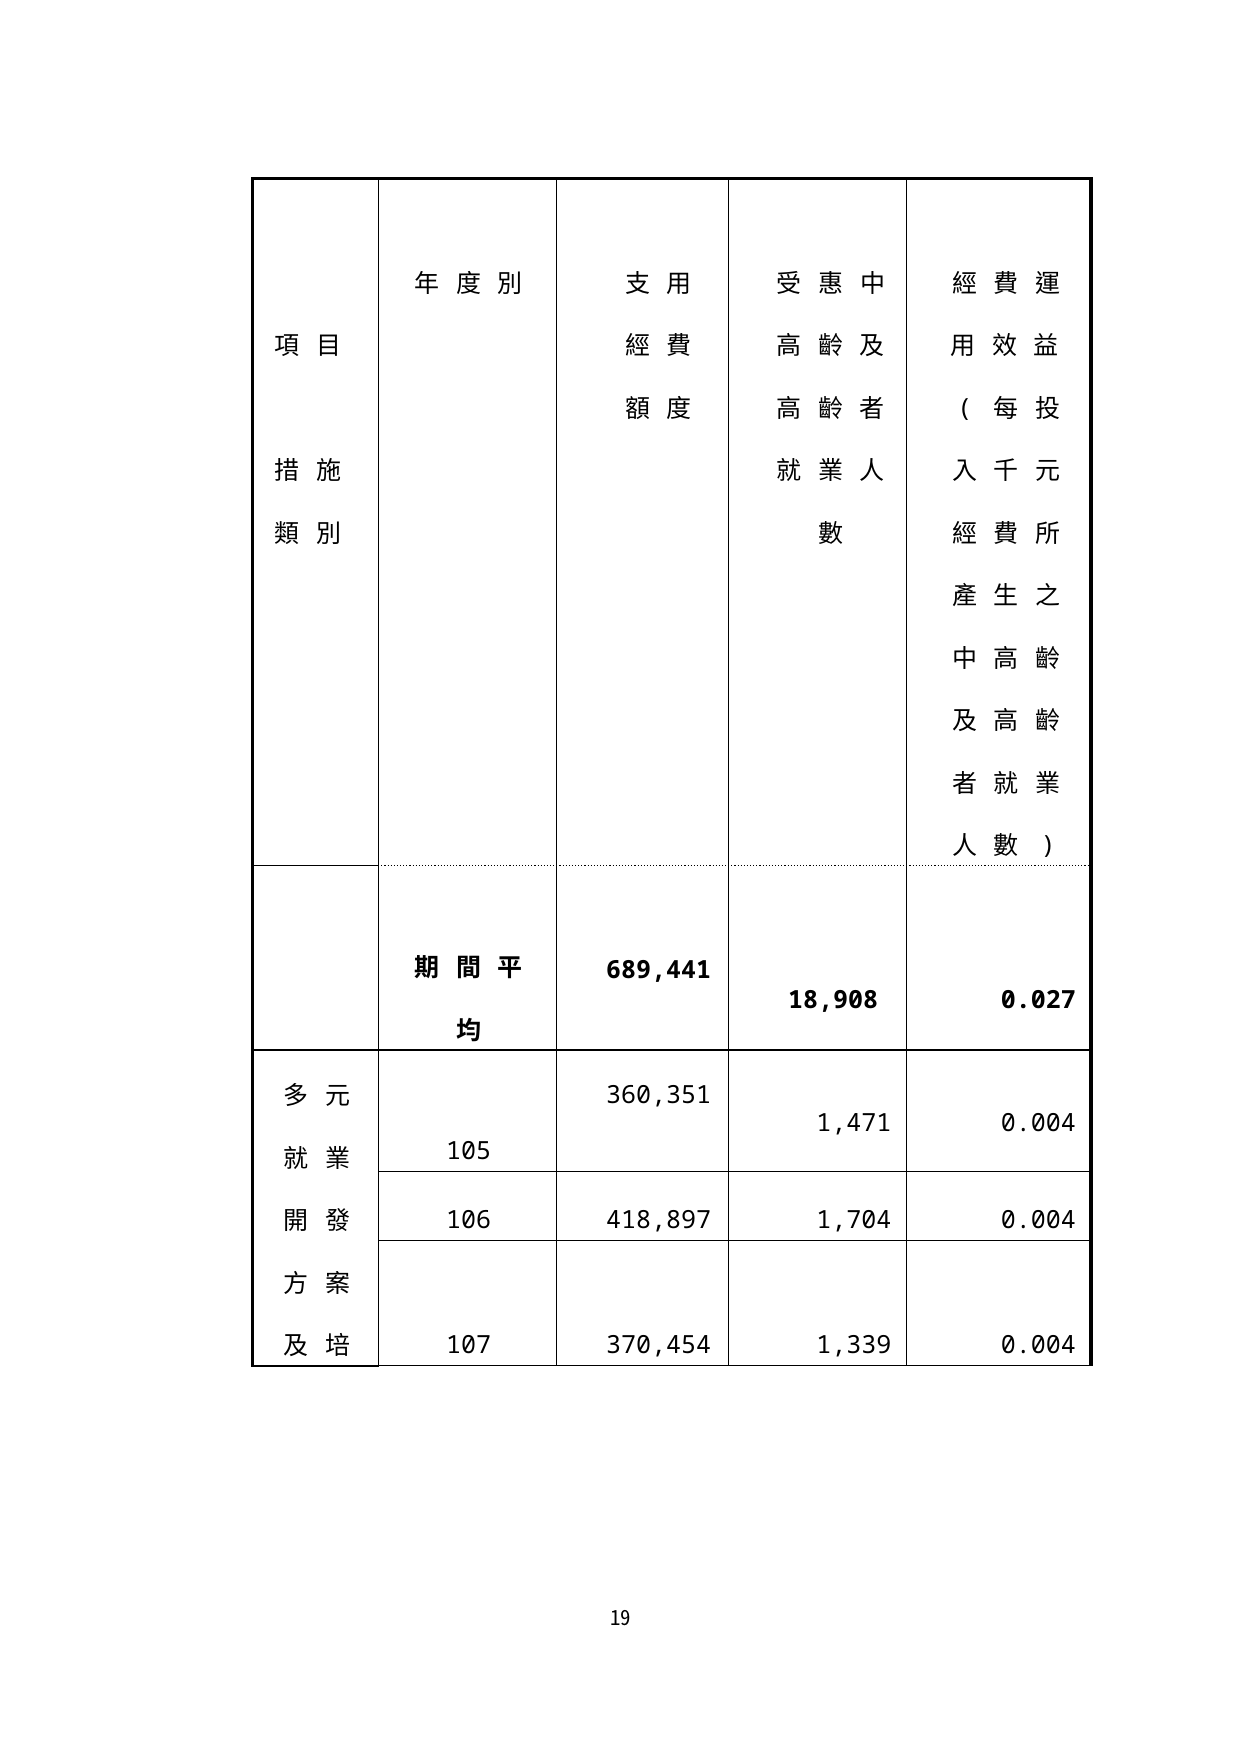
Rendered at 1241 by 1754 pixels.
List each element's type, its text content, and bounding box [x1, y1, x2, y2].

table_cell 360,351 [557, 1051, 728, 1171]
table_cell 0.004 [907, 1172, 1089, 1240]
table_cell 0.027 [907, 865, 1089, 1049]
table_cell 689,441 [557, 865, 728, 1049]
table_cell 1,704 [729, 1172, 906, 1240]
table_cell 370,454 [557, 1241, 728, 1365]
table_cell 多元就業開發方案及培力就業計畫 [254, 1051, 378, 1365]
table_cell 105 [379, 1051, 556, 1171]
table_cell 418,897 [557, 1172, 728, 1240]
table_cell 0.004 [907, 1241, 1089, 1365]
table_cell 1,339 [729, 1241, 906, 1365]
table_cell 期間平均 [379, 865, 556, 1049]
table_cell 0.004 [907, 1051, 1089, 1171]
table_header 受惠中高齡及高齡者就業人數 [729, 180, 906, 865]
table_cell 1,471 [729, 1051, 906, 1171]
table_header 年度別 [379, 180, 556, 865]
table_cell 107 [379, 1241, 556, 1365]
table_cell 18,908 [729, 865, 906, 1049]
table_cell [254, 866, 378, 1049]
table_header 項目 措施 類別 [254, 180, 378, 865]
table_header 支用經費 額度 [557, 180, 728, 865]
table_header 經費運用效益(每投入千元經費所產生之中高齡及高齡者就業人數) [907, 180, 1089, 865]
table_cell 106 [379, 1172, 556, 1240]
